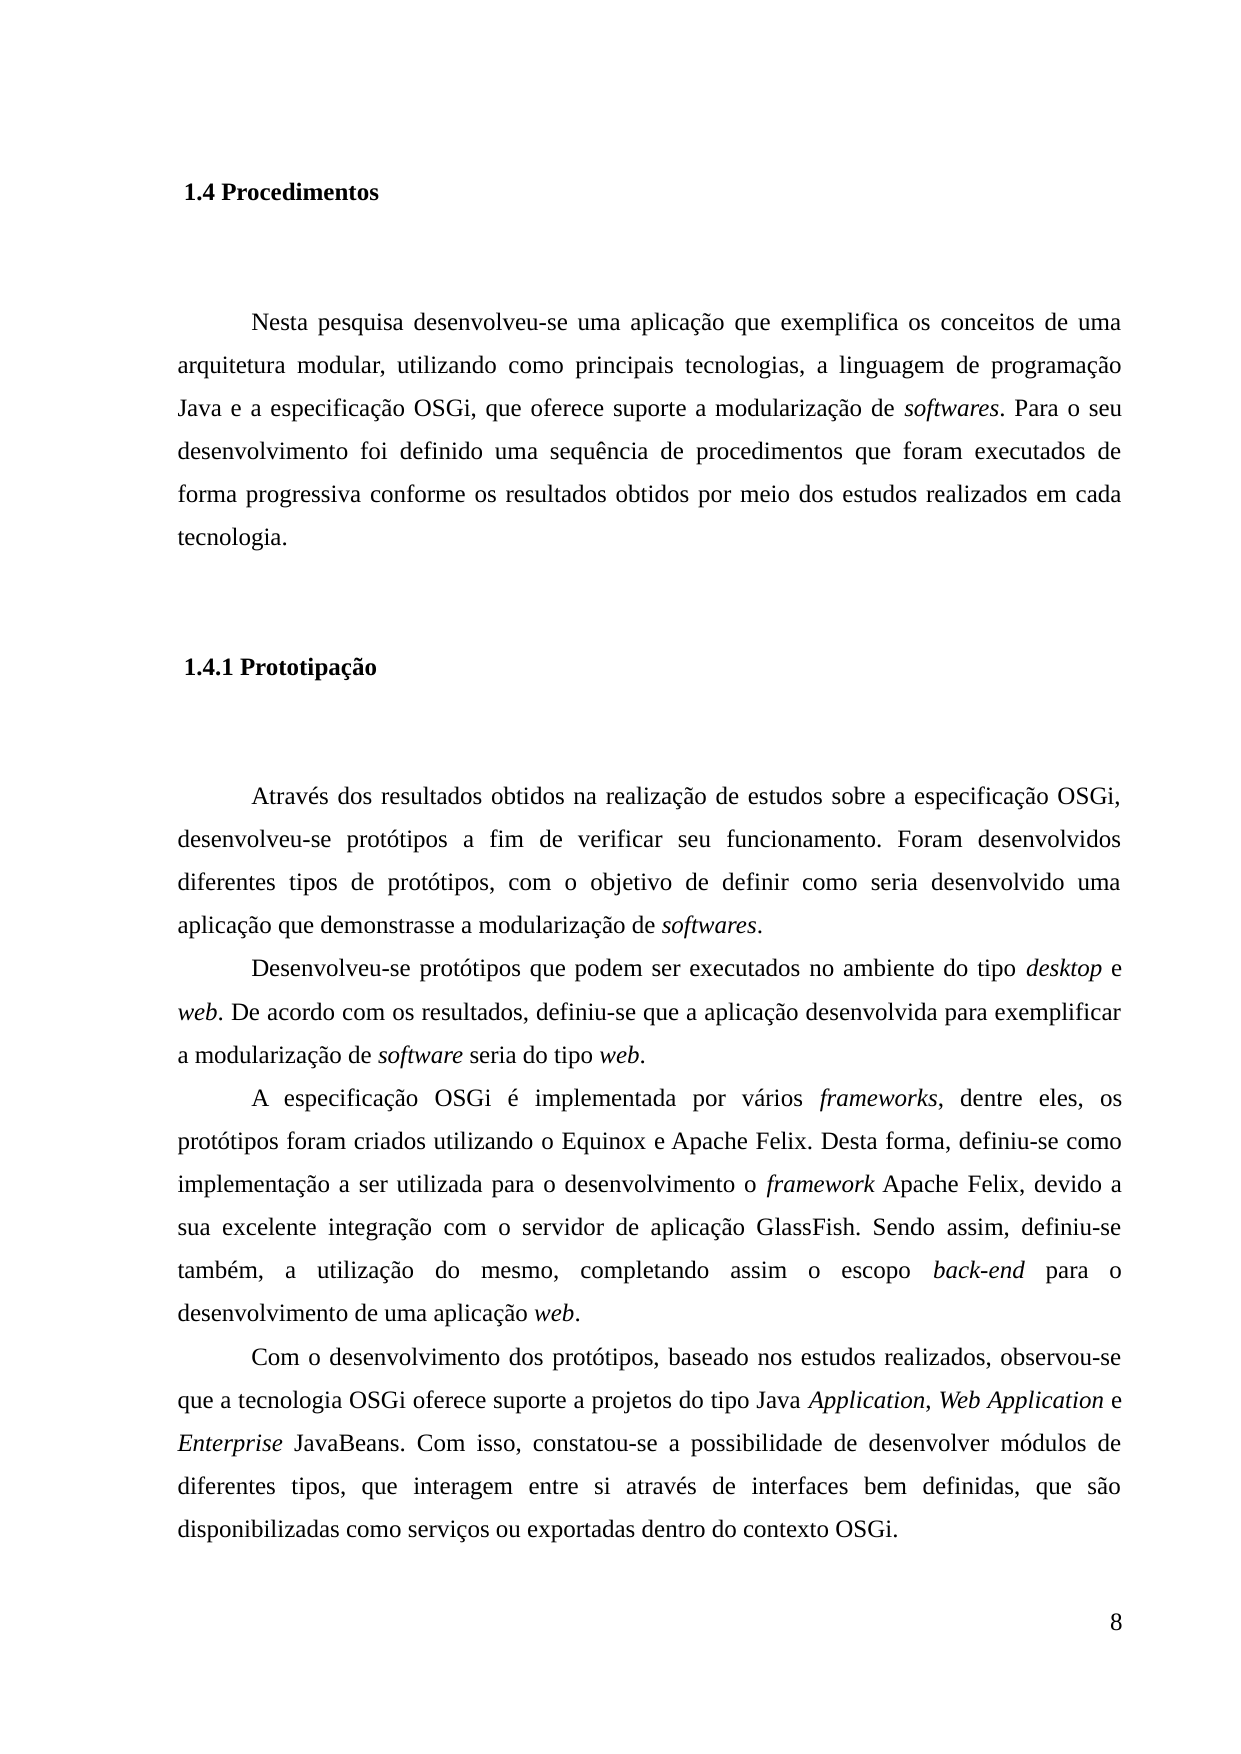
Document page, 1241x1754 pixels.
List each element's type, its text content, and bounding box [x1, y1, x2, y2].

text Com o desenvolvimento dos protótipos, baseado nos estudos realizados, observou-se que a tecnologia OSGi oferece suporte a projetos do tipo Java Application, Web Application e Enterprise JavaBeans. Com isso, constatou-se a possibilidade de desenvolver módulos de diferentes tipos, que interagem entre si através de interfaces bem definidas, que são disponibilizadas como serviços ou exportadas dentro do contexto OSGi. [177, 1342, 1122, 1543]
text A especificação OSGi é implementada por vários frameworks, dentre eles, os protótipos foram criados utilizando o Equinox e Apache Felix. Desta forma, definiu-se como implementação a ser utilizada para o desenvolvimento o framework Apache Felix, devido a sua excelente integração com o servidor de aplicação GlassFish. Sendo assim, definiu-se também, a utilização do mesmo, completando assim o escopo back-end para o desenvolvimento de uma aplicação web. [177, 1083, 1122, 1327]
text Desenvolveu-se protótipos que podem ser executados no ambiente do tipo desktop e web. De acordo com os resultados, definiu-se que a aplicação desenvolvida para exemplificar a modularização de software seria do tipo web. [177, 953, 1122, 1068]
text Através dos resultados obtidos na realização de estudos sobre a especificação OSGi, desenvolveu-se protótipos a fim de verificar seu funcionamento. Foram desenvolvidos diferentes tipos de protótipos, com o objetivo de definir como seria desenvolvido uma aplicação que demonstrasse a modularização de softwares. [177, 781, 1122, 939]
subtitle Prototipação [177, 652, 1122, 680]
text Nesta pesquisa desenvolveu-se uma aplicação que exemplifica os conceitos de uma arquitetura modular, utilizando como principais tecnologias, a linguagem de programação Java e a especificação OSGi, que oferece suporte a modularização de softwares. Para o seu desenvolvimento foi definido uma sequência de procedimentos que foram executados de forma progressiva conforme os resultados obtidos por meio dos estudos realizados em cada tecnologia. [177, 307, 1122, 551]
subtitle Procedimentos [177, 177, 1122, 206]
